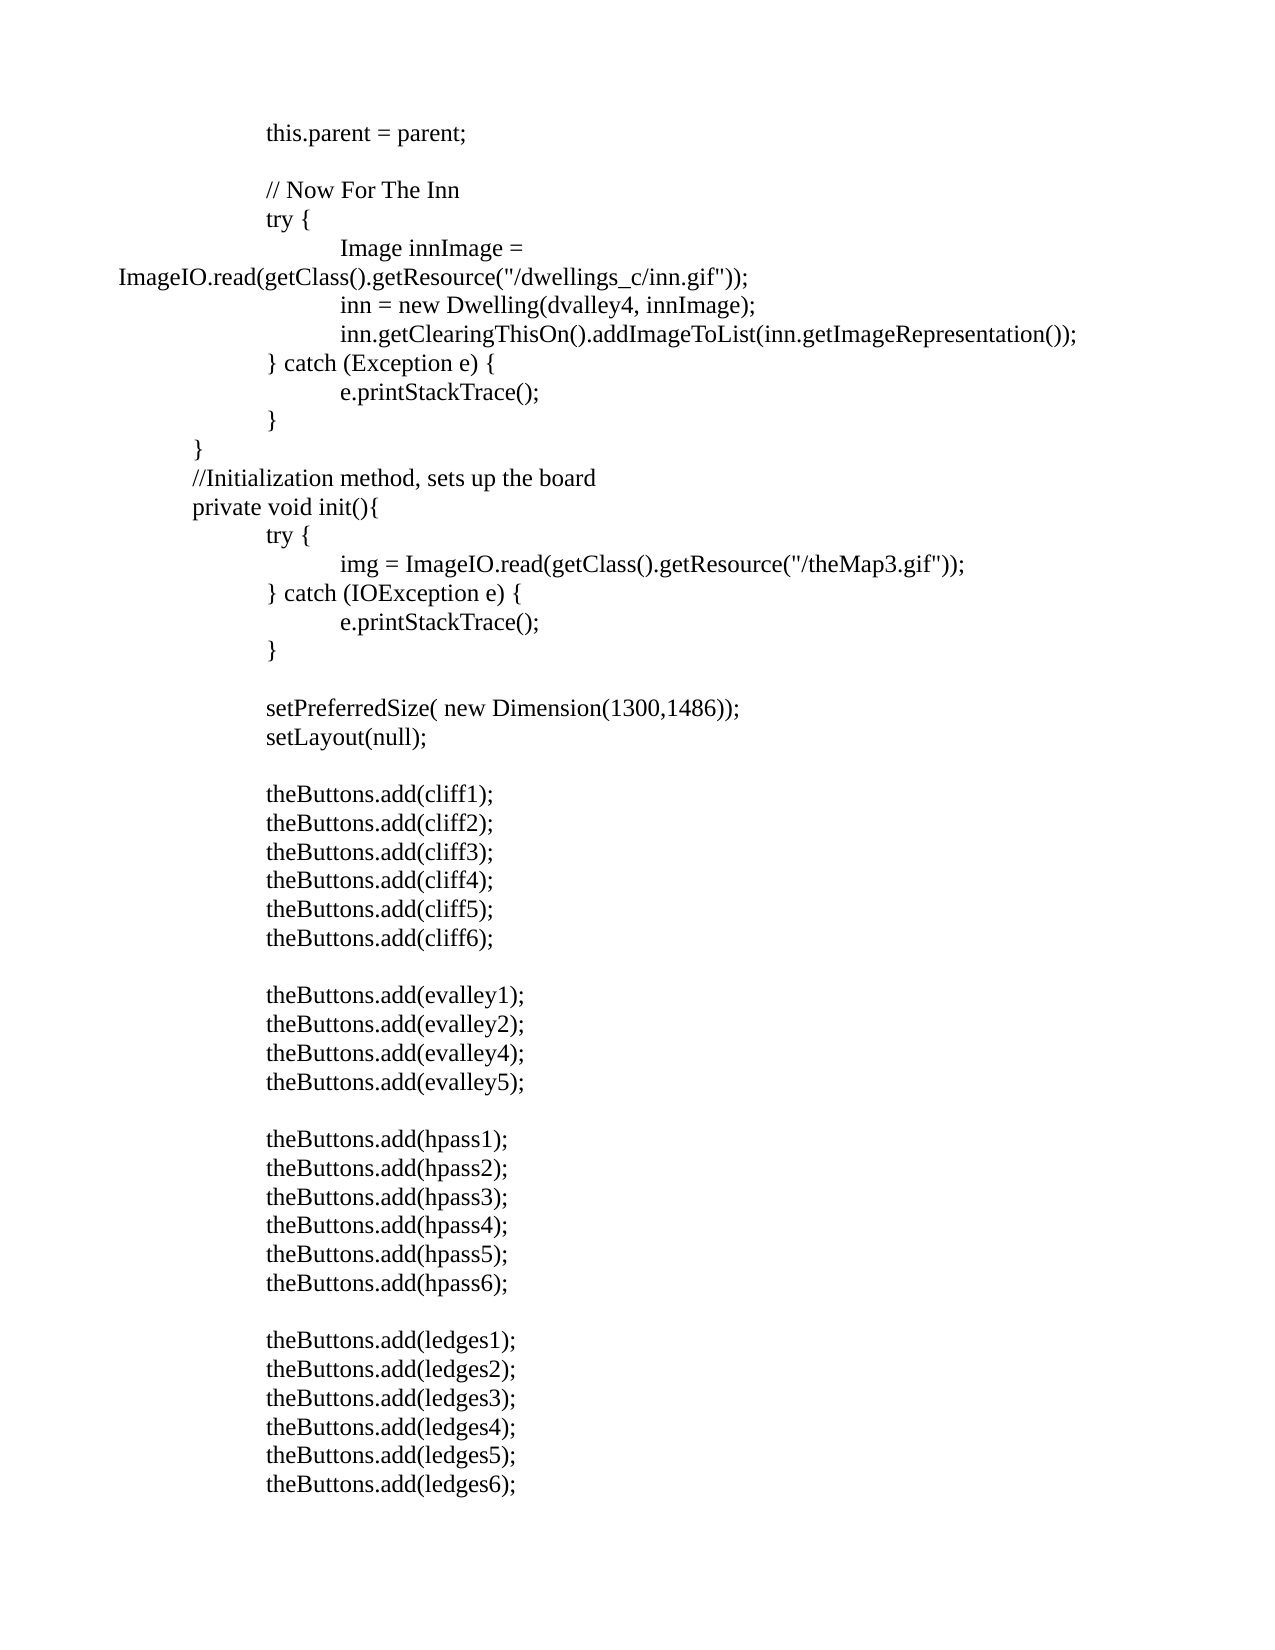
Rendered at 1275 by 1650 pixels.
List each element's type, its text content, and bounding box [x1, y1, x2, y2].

text this.parent = parent; // Now For The Inn try { Image innImage = ImageIO.read(getClass().getResource("/dwellings_c/inn.gif")); inn = new Dwelling(dvalley4, innImage); inn.getClearingThisOn().addImageToList(inn.getImageRepresentation()); } catch (Exception e) { e.printStackTrace(); } } //Initialization method, sets up the board private void init(){ try { img = ImageIO.read(getClass().getResource("/theMap3.gif")); } catch (IOException e) { e.printStackTrace(); } setPreferredSize( new Dimension(1300,1486)); setLayout(null); theButtons.add(cliff1); theButtons.add(cliff2); theButtons.add(cliff3); theButtons.add(cliff4); theButtons.add(cliff5); theButtons.add(cliff6); theButtons.add(evalley1); theButtons.add(evalley2); theButtons.add(evalley4); theButtons.add(evalley5); theButtons.add(hpass1); theButtons.add(hpass2); theButtons.add(hpass3); theButtons.add(hpass4); theButtons.add(hpass5); theButtons.add(hpass6); theButtons.add(ledges1); theButtons.add(ledges2); theButtons.add(ledges3); theButtons.add(ledges4); theButtons.add(ledges5); theButtons.add(ledges6); [118, 118, 1157, 1527]
